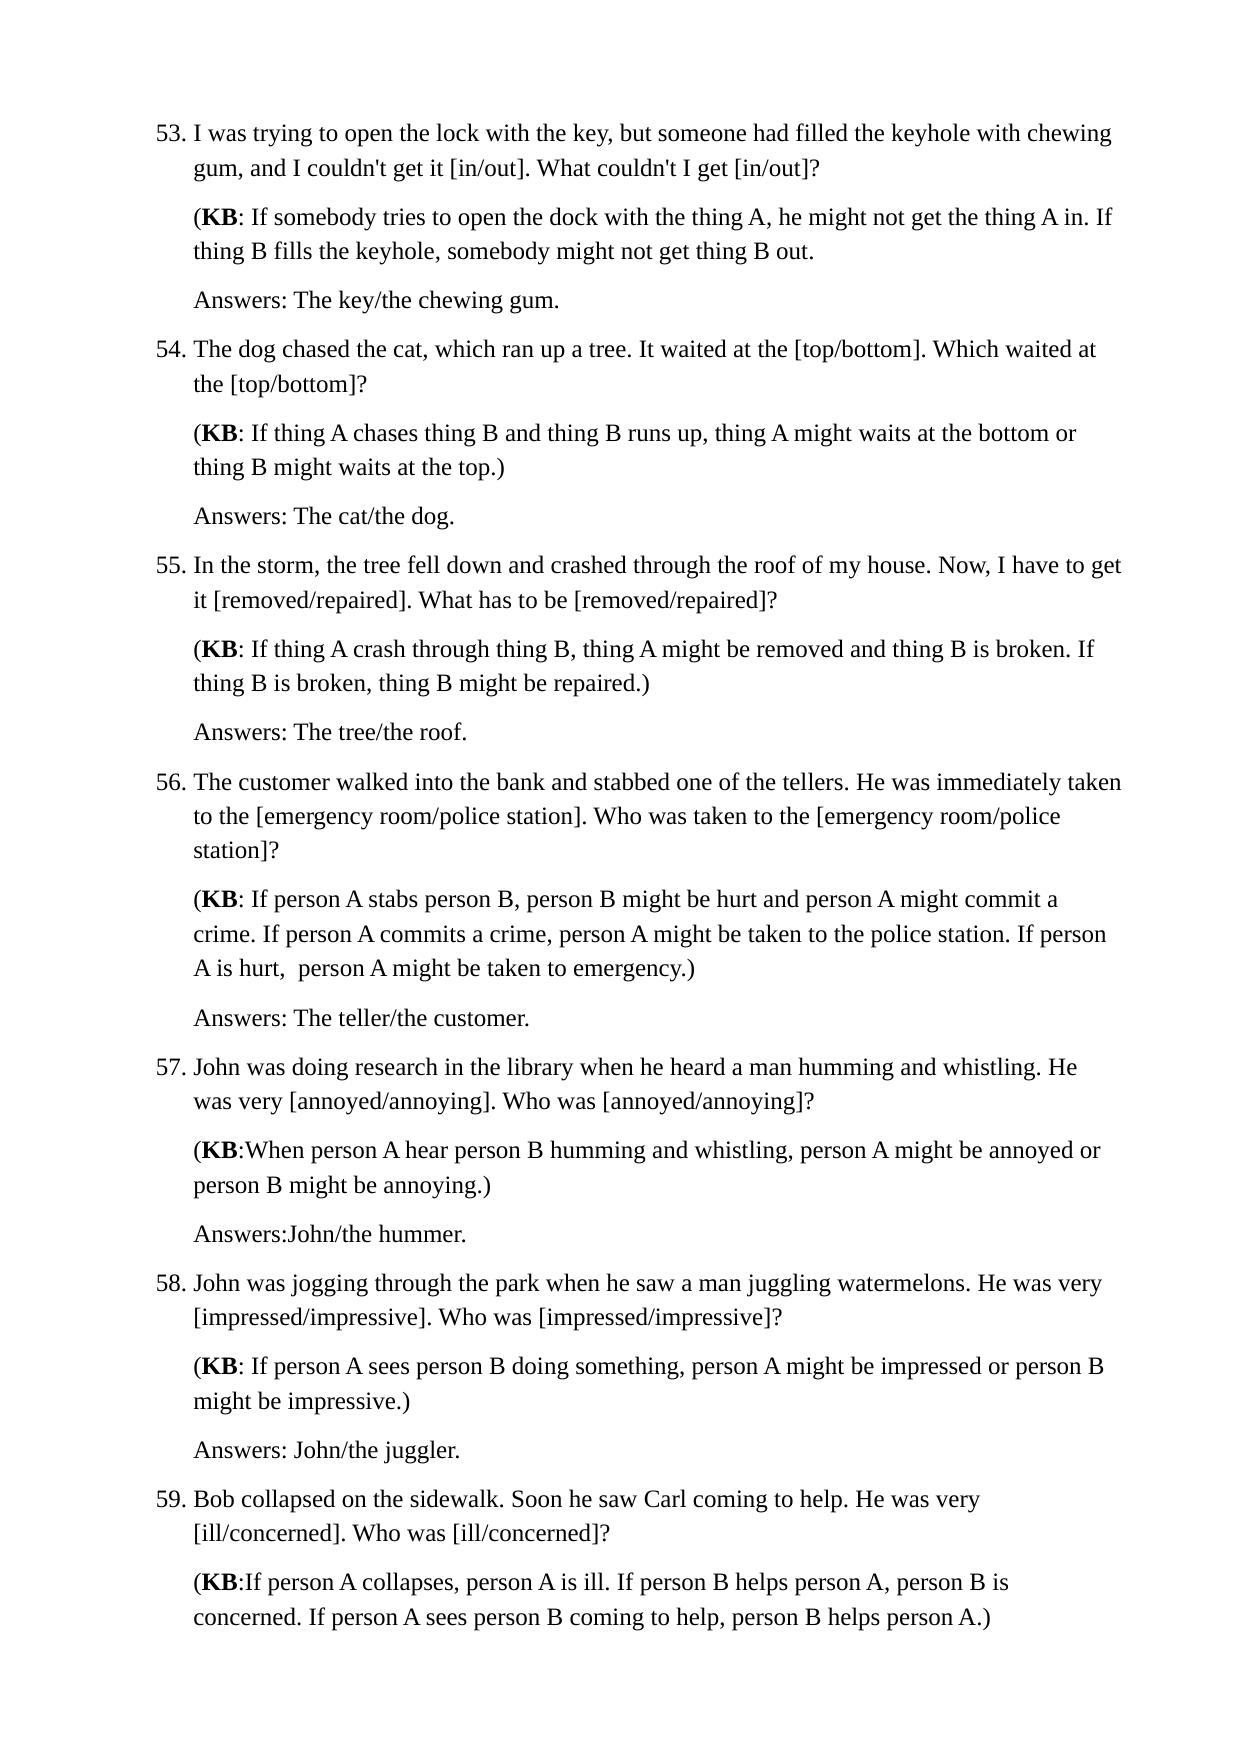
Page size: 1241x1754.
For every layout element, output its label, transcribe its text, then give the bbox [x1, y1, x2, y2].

list (KB: If person A stabs person B, person B might be hurt and person A might commit a crime. If person A commits a crime, person A might be taken to the police station. If person A is hurt, person A might be taken to emergency.) [156, 884, 1122, 982]
list The dog chased the cat, which ran up a tree. It waited at the [top/bottom]. Which waited at the [top/bottom]? [156, 334, 1122, 397]
list Answers: The cat/the dog. [156, 501, 1122, 530]
list (KB: If somebody tries to open the dock with the thing A, he might not get the thing A in. If thing B fills the keyhole, somebody might not get thing B out. [156, 202, 1122, 265]
list (KB:When person A hear person B humming and whistling, person A might be annoyed or person B might be annoying.) [156, 1135, 1122, 1198]
list (KB: If thing A chases thing B and thing B runs up, thing A might waits at the bottom or thing B might waits at the top.) [156, 418, 1122, 481]
list In the storm, the tree fell down and crashed through the roof of my house. Now, I have to get it [removed/repaired]. What has to be [removed/repaired]? [156, 550, 1122, 614]
list John was jogging through the park when he saw a man juggling watermelons. He was very [impressed/impressive]. Who was [impressed/impressive]? [156, 1268, 1122, 1331]
list Answers: The tree/the roof. [156, 717, 1122, 746]
list (KB: If thing A crash through thing B, thing A might be removed and thing B is broken. If thing B is broken, thing B might be repaired.) [156, 634, 1122, 697]
list (KB: If person A sees person B doing something, person A might be impressed or person B might be impressive.) [156, 1351, 1122, 1414]
list The customer walked into the bank and stabbed one of the tellers. He was immediately taken to the [emergency room/police station]. Who was taken to the [emergency room/police station]? [156, 767, 1122, 864]
list Bob collapsed on the sidewalk. Soon he saw Carl coming to help. He was very [ill/concerned]. Who was [ill/concerned]? [156, 1484, 1122, 1547]
list Answers: John/the juggler. [156, 1435, 1122, 1464]
list I was trying to open the lock with the key, but someone had filled the keyhole with chewing gum, and I couldn't get it [in/out]. What couldn't I get [in/out]? [156, 118, 1122, 181]
list (KB:If person A collapses, person A is ill. If person B helps person A, person B is concerned. If person A sees person B coming to help, person B helps person A.) [156, 1567, 1122, 1631]
list Answers: The teller/the customer. [156, 1003, 1122, 1031]
list Answers: The key/the chewing gum. [156, 285, 1122, 314]
list John was doing research in the library when he heard a man humming and whistling. He was very [annoyed/annoying]. Who was [annoyed/annoying]? [156, 1052, 1122, 1115]
list Answers:John/the hummer. [156, 1219, 1122, 1247]
